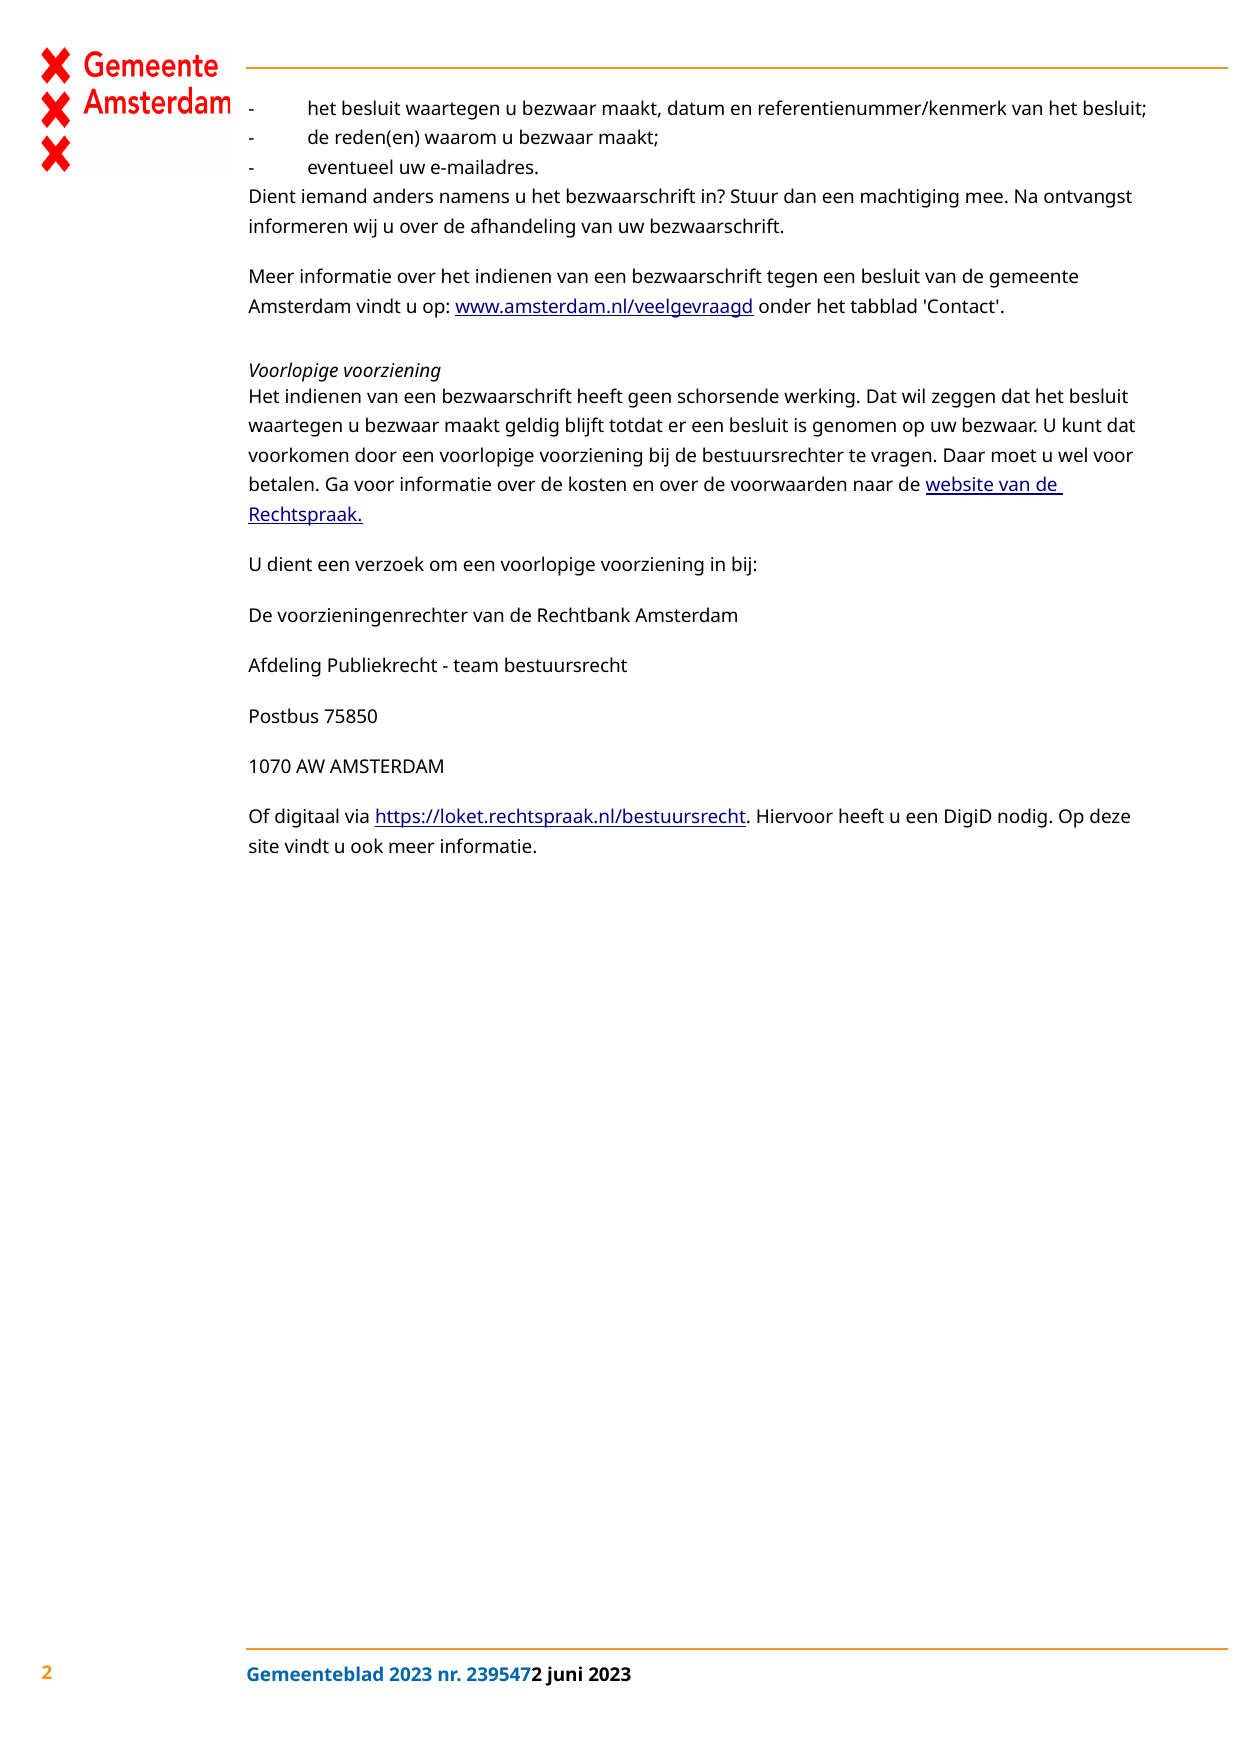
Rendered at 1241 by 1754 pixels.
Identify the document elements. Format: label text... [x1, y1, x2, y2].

text De voorzieningenrechter van de Rechtbank Amsterdam [248, 602, 1152, 628]
picture [41, 47, 231, 172]
text Of digitaal via https://loket.rechtspraak.nl/bestuursrecht. Hiervoor heeft u een DigiD nodig. Op deze site vindt u ook meer informatie. [248, 804, 1152, 859]
list eventueel uw e-mailadres. [248, 154, 1152, 180]
text Afdeling Publiekrecht - team bestuursrecht [248, 652, 1152, 678]
text Postbus 75850 [248, 703, 1152, 728]
text U dient een verzoek om een voorlopige voorziening in bij: [248, 552, 1152, 577]
list het besluit waartegen u bezwaar maakt, datum en referentienummer/kenmerk van het besluit; [248, 95, 1152, 121]
text Voorlopige voorziening [248, 357, 1152, 383]
text Dient iemand anders namens u het bezwaarschrift in? Stuur dan een machtiging mee. Na ontvangst informeren wij u over de afhandeling van uw bezwaarschrift. [248, 183, 1152, 239]
text Meer informatie over het indienen van een bezwaarschrift tegen een besluit van de gemeente Amsterdam vindt u op: www.amsterdam.nl/veelgevraagd onder het tabblad 'Contact'. [248, 263, 1152, 319]
text 1070 AW AMSTERDAM [248, 753, 1152, 779]
list de reden(en) waarom u bezwaar maakt; [248, 124, 1152, 150]
text Het indienen van een bezwaarschrift heeft geen schorsende werking. Dat wil zeggen dat het besluit waartegen u bezwaar maakt geldig blijft totdat er een besluit is genomen op uw bezwaar. U kunt dat voorkomen door een voorlopige voorziening bij de bestuursrechter te vragen. Daar moet u wel voor betalen. Ga voor informatie over de kosten en over de voorwaarden naar de website van de Rechtspraak. [248, 383, 1152, 527]
